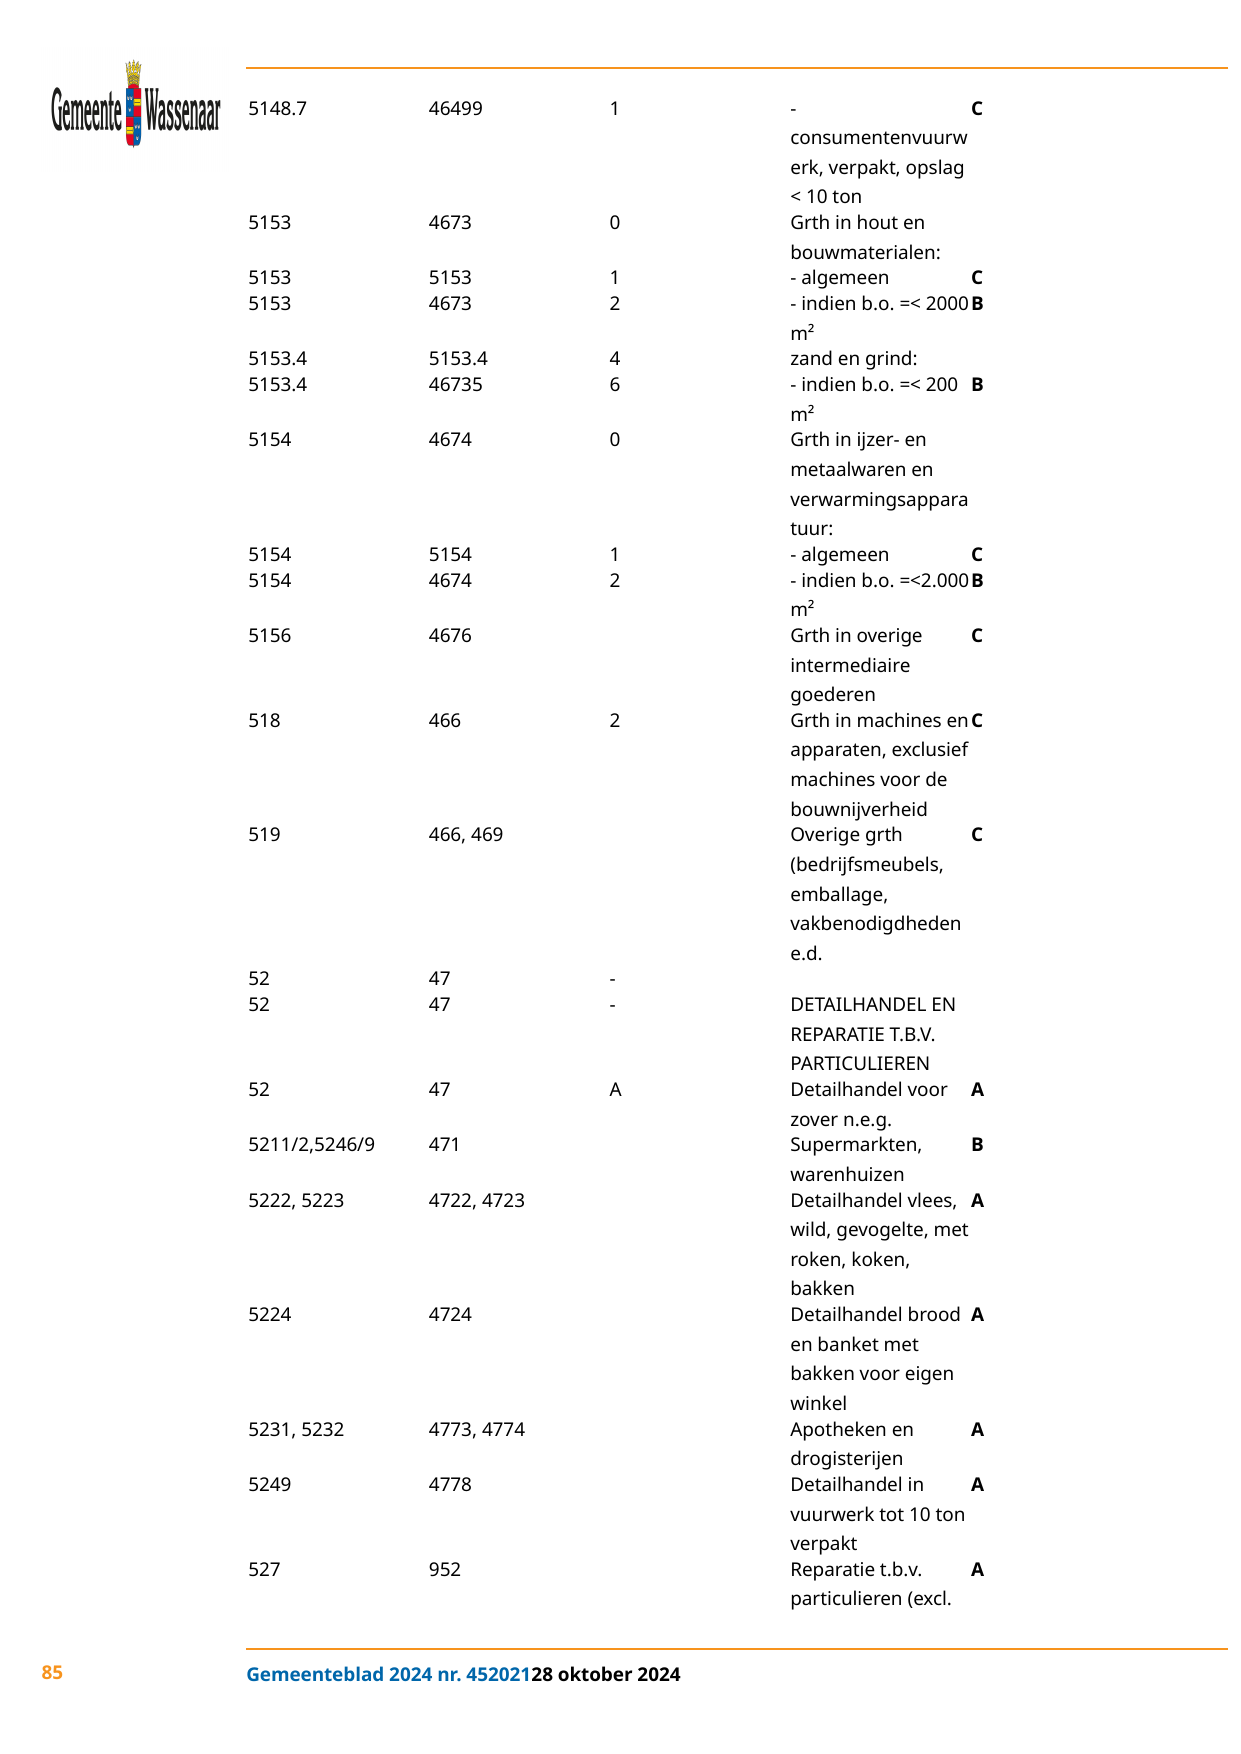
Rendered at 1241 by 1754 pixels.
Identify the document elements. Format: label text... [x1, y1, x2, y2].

table_cell 5148.7 [248, 95, 429, 209]
table_cell 4722, 4723 [429, 1187, 609, 1301]
table_cell 5224 [248, 1301, 429, 1416]
table_cell A [971, 1187, 1152, 1301]
table_cell 4778 [429, 1471, 609, 1556]
table_cell Grth in overige intermediaire goederen [790, 622, 971, 707]
table_cell 518 [248, 707, 429, 822]
table_cell Apotheken en drogisterijen [790, 1416, 971, 1471]
table_cell 52 [248, 1076, 429, 1132]
table_cell 52 [248, 991, 429, 1076]
table_cell [609, 1471, 790, 1556]
table_cell 471 [429, 1132, 609, 1187]
table_cell 4673 [429, 209, 609, 264]
table_cell B [971, 1132, 1152, 1187]
table_cell 5211/2,5246/9 [248, 1132, 429, 1187]
table_cell [790, 966, 971, 991]
table_cell [971, 427, 1152, 541]
table_cell 5153.4 [248, 371, 429, 427]
table_cell A [609, 1076, 790, 1132]
table_cell 5153.4 [429, 346, 609, 371]
table_cell 6 [609, 371, 790, 427]
table_cell Detailhandel in vuurwerk tot 10 ton verpakt [790, 1471, 971, 1556]
table_cell Detailhandel voor zover n.e.g. [790, 1076, 971, 1132]
table_cell zand en grind: [790, 346, 971, 371]
table_cell 5156 [248, 622, 429, 707]
table_cell 46735 [429, 371, 609, 427]
table_cell 0 [609, 427, 790, 541]
table_cell C [971, 95, 1152, 209]
table_cell [609, 822, 790, 966]
table_cell 1 [609, 95, 790, 209]
table_cell A [971, 1301, 1152, 1416]
table_cell Grth in machines en apparaten, exclusief machines voor de bouwnijverheid [790, 707, 971, 822]
table_cell 2 [609, 567, 790, 622]
table_cell [971, 346, 1152, 371]
table_cell [609, 622, 790, 707]
table_cell C [971, 265, 1152, 290]
table_cell 4674 [429, 567, 609, 622]
table_cell [609, 1301, 790, 1416]
picture [41, 47, 231, 172]
table_cell 5154 [248, 427, 429, 541]
table_cell 5153 [429, 265, 609, 290]
table_cell 1 [609, 265, 790, 290]
table_cell 4674 [429, 427, 609, 541]
table_cell - [609, 966, 790, 991]
table_cell Overige grth (bedrijfsmeubels, emballage, vakbenodigdheden e.d. [790, 822, 971, 966]
table_cell [971, 209, 1152, 264]
table_cell Detailhandel brood en banket met bakken voor eigen winkel [790, 1301, 971, 1416]
table_cell 47 [429, 991, 609, 1076]
table_cell - indien b.o. =< 2000 m² [790, 290, 971, 346]
table_cell 519 [248, 822, 429, 966]
table_cell A [971, 1556, 1152, 1611]
table_cell [609, 1187, 790, 1301]
table_cell 5231, 5232 [248, 1416, 429, 1471]
table_cell C [971, 822, 1152, 966]
table_cell - indien b.o. =< 200 m² [790, 371, 971, 427]
table_cell - consumentenvuurwerk, verpakt, opslag < 10 ton [790, 95, 971, 209]
table_cell - [609, 991, 790, 1076]
table_cell 5153 [248, 265, 429, 290]
table_cell [609, 1132, 790, 1187]
table_cell Grth in hout en bouwmaterialen: [790, 209, 971, 264]
table_cell 5153 [248, 209, 429, 264]
table_cell 4673 [429, 290, 609, 346]
table_cell - indien b.o. =<2.000 m² [790, 567, 971, 622]
table_cell 466, 469 [429, 822, 609, 966]
table_cell A [971, 1471, 1152, 1556]
table_cell [971, 991, 1152, 1076]
table_cell Reparatie t.b.v. particulieren (excl. [790, 1556, 971, 1611]
table_cell 2 [609, 707, 790, 822]
table_cell 5153.4 [248, 346, 429, 371]
table_cell 4676 [429, 622, 609, 707]
table_cell 4773, 4774 [429, 1416, 609, 1471]
table_cell 2 [609, 290, 790, 346]
table_cell 5222, 5223 [248, 1187, 429, 1301]
table_cell 1 [609, 541, 790, 567]
table_cell A [971, 1076, 1152, 1132]
table_cell 5153 [248, 290, 429, 346]
table_cell 5249 [248, 1471, 429, 1556]
table_cell [609, 1556, 790, 1611]
table_cell Detailhandel vlees, wild, gevogelte, met roken, koken, bakken [790, 1187, 971, 1301]
table_cell 52 [248, 966, 429, 991]
table_cell 47 [429, 1076, 609, 1132]
table_cell 5154 [248, 541, 429, 567]
table_cell B [971, 371, 1152, 427]
table_cell A [971, 1416, 1152, 1471]
table_cell 4 [609, 346, 790, 371]
table_cell [971, 966, 1152, 991]
table_cell 5154 [248, 567, 429, 622]
table_cell C [971, 622, 1152, 707]
table_cell 0 [609, 209, 790, 264]
table_cell [609, 1416, 790, 1471]
table_cell 5154 [429, 541, 609, 567]
table_cell C [971, 541, 1152, 567]
table_cell 952 [429, 1556, 609, 1611]
table_cell - algemeen [790, 265, 971, 290]
table_cell - algemeen [790, 541, 971, 567]
table_cell 527 [248, 1556, 429, 1611]
table_cell 4724 [429, 1301, 609, 1416]
table_cell 46499 [429, 95, 609, 209]
table_cell Grth in ijzer- en metaalwaren en verwarmingsapparatuur: [790, 427, 971, 541]
table_cell 466 [429, 707, 609, 822]
table_cell 47 [429, 966, 609, 991]
table_cell Supermarkten, warenhuizen [790, 1132, 971, 1187]
table_cell B [971, 290, 1152, 346]
table_cell C [971, 707, 1152, 822]
table_cell DETAILHANDEL EN REPARATIE T.B.V. PARTICULIEREN [790, 991, 971, 1076]
table_cell B [971, 567, 1152, 622]
